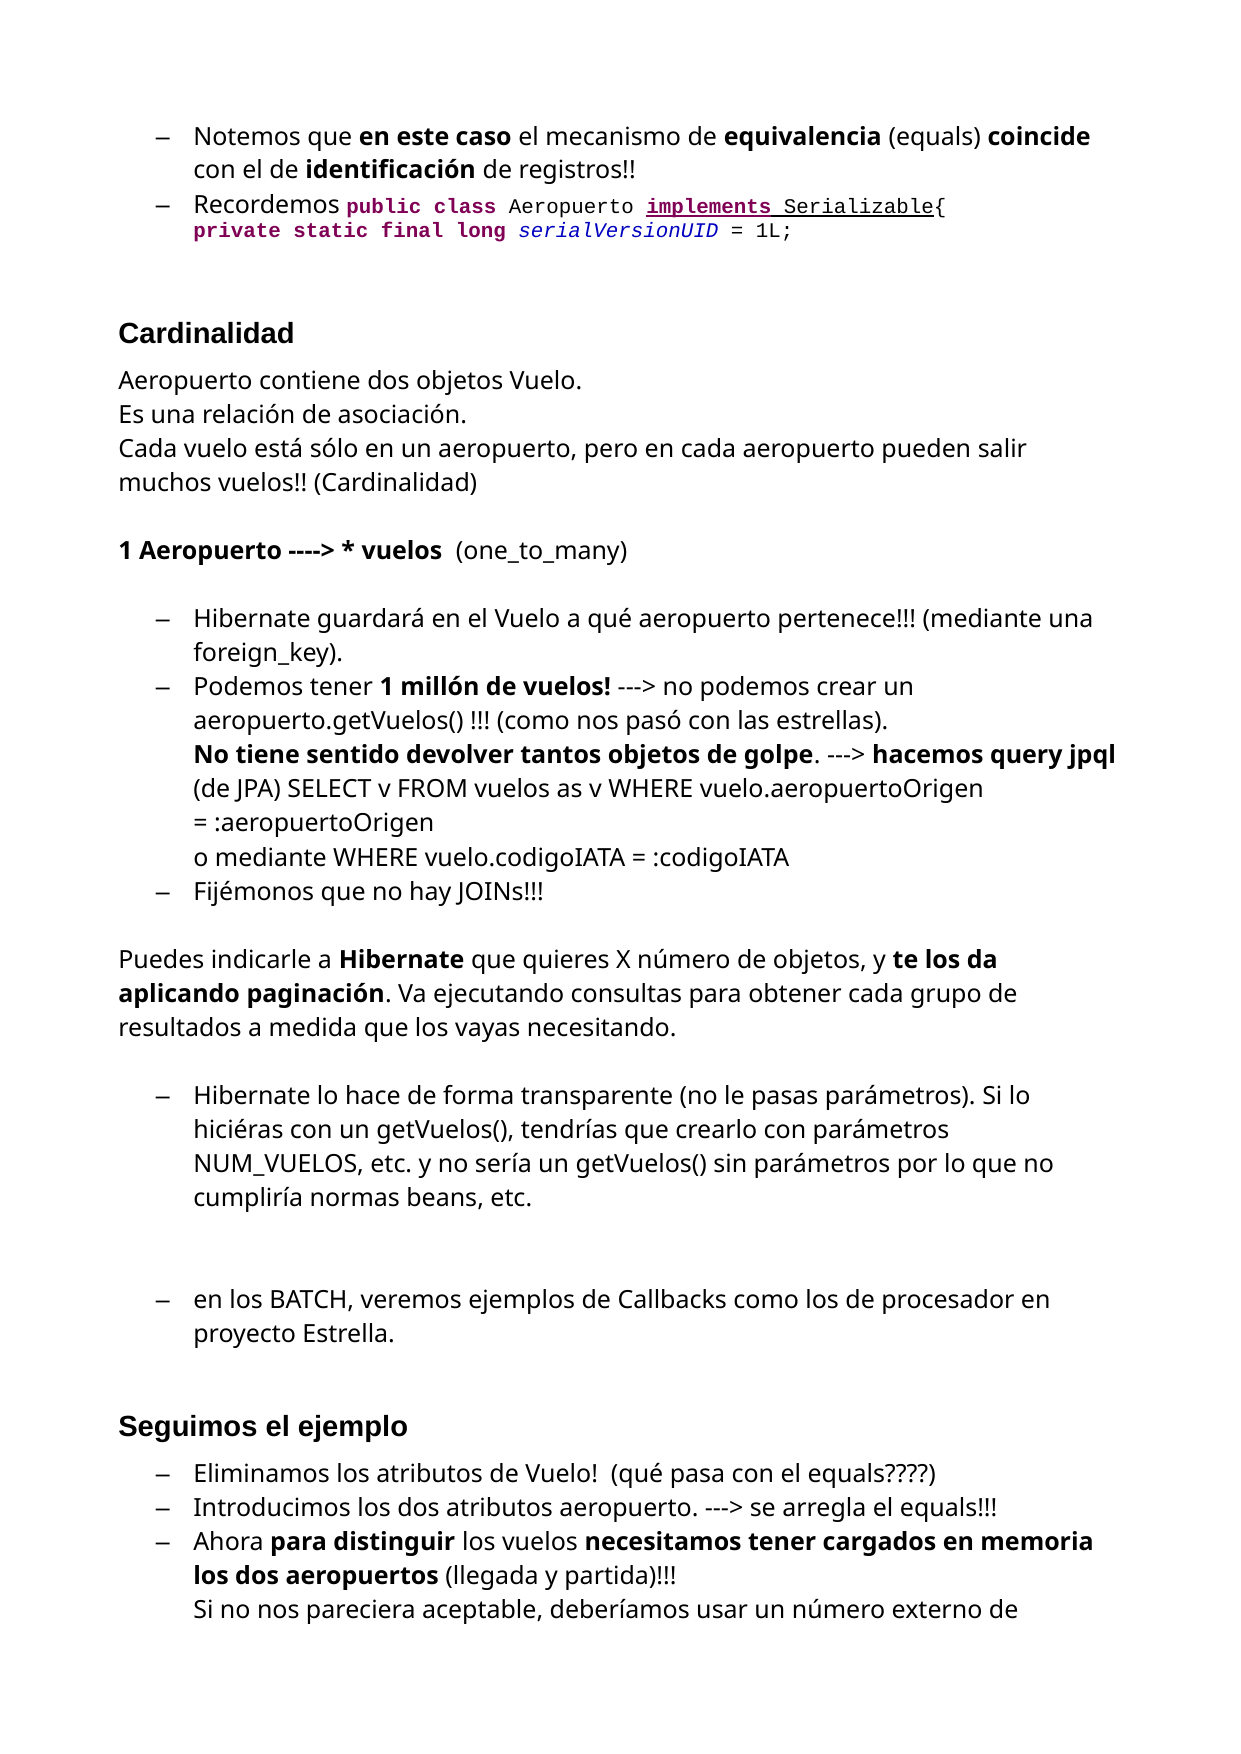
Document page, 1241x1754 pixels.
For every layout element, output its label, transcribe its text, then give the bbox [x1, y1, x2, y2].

list o mediante WHERE vuelo.codigoIATA = :codigoIATA [156, 839, 1122, 873]
list Eliminamos los atributos de Vuelo! (qué pasa con el equals????) [156, 1455, 1122, 1489]
list Introducimos los dos atributos aeropuerto. ---> se arregla el equals!!! [156, 1489, 1122, 1523]
list Fijémonos que no hay JOINs!!! [156, 873, 1122, 907]
text Cada vuelo está sólo en un aeropuerto, pero en cada aeropuerto pueden salir muchos vuelos!! (Cardinalidad) [118, 430, 1122, 498]
subtitle Cardinalidad [118, 316, 1122, 350]
list Notemos que en este caso el mecanismo de equivalencia (equals) coincide con el de identificación de registros!! [156, 118, 1122, 186]
list Hibernate guardará en el Vuelo a qué aeropuerto pertenece!!! (mediante una foreign_key). [156, 601, 1122, 669]
text Es una relación de asociación. [118, 396, 1122, 430]
text Aeropuerto contiene dos objetos Vuelo. [118, 362, 1122, 396]
text Puedes indicarle a Hibernate que quieres X número de objetos, y te los da aplicando paginación. Va ejecutando consultas para obtener cada grupo de resultados a medida que los vayas necesitando. [118, 941, 1122, 1043]
text 1 Aeropuerto ----> * vuelos (one_to_many) [118, 533, 1122, 567]
list No tiene sentido devolver tantos objetos de golpe. ---> hacemos query jpql (de JPA) SELECT v FROM vuelos as v WHERE vuelo.aeropuertoOrigen = :aeropuertoOrigen [156, 737, 1122, 839]
list Ahora para distinguir los vuelos necesitamos tener cargados en memoria los dos aeropuertos (llegada y partida)!!! Si no nos pareciera aceptable, deberíamos usar un número externo de [156, 1523, 1122, 1626]
list Recordemos public class Aeropuerto implements Serializable{ private static final long serialVersionUID = 1L; [156, 186, 1122, 244]
subtitle Seguimos el ejemplo [118, 1409, 1122, 1443]
list en los BATCH, veremos ejemplos de Callbacks como los de procesador en proyecto Estrella. [156, 1282, 1122, 1350]
list Podemos tener 1 millón de vuelos! ---> no podemos crear un aeropuerto.getVuelos() !!! (como nos pasó con las estrellas). [156, 669, 1122, 737]
list Hibernate lo hace de forma transparente (no le pasas parámetros). Si lo hiciéras con un getVuelos(), tendrías que crearlo con parámetros NUM_VUELOS, etc. y no sería un getVuelos() sin parámetros por lo que no cumpliría normas beans, etc. [156, 1078, 1122, 1214]
